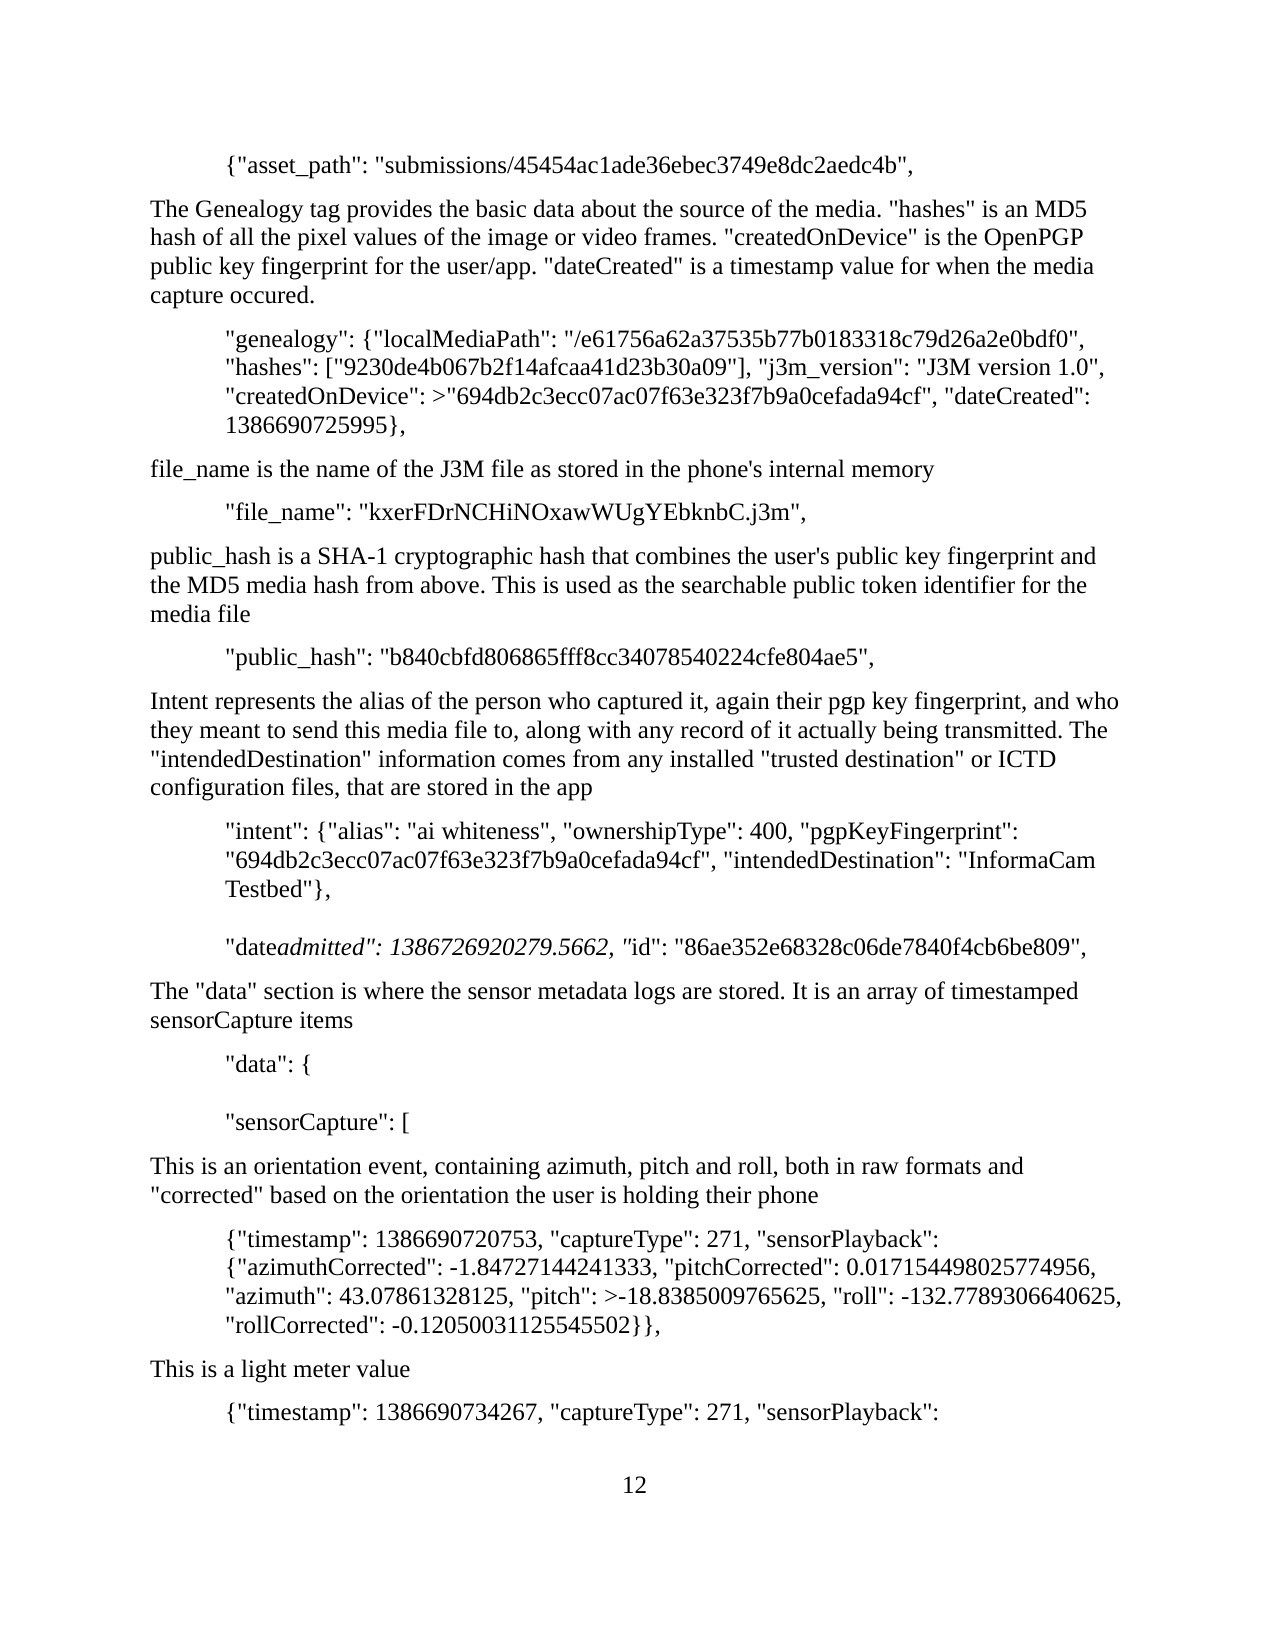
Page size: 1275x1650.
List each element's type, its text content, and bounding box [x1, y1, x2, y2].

text {"timestamp": 1386690734267, "captureType": 271, "sensorPlayback": [225, 1397, 1125, 1426]
text file_name is the name of the J3M file as stored in the phone's internal memory [150, 454, 1125, 482]
text This is a light meter value [150, 1354, 1125, 1382]
text The Genealogy tag provides the basic data about the source of the media. "hashes" is an MD5 hash of all the pixel values of the image or video frames. "createdOnDevice" is the OpenPGP public key fingerprint for the user/app. "dateCreated" is a timestamp value for when the media capture occured. [150, 194, 1125, 309]
text {"timestamp": 1386690720753, "captureType": 271, "sensorPlayback": {"azimuthCorrected": -1.84727144241333, "pitchCorrected": 0.017154498025774956, "azimuth": 43.07861328125, "pitch": >-18.8385009765625, "roll": -132.7789306640625, "rollCorrected": -0.12050031125545502}}, [225, 1224, 1125, 1339]
text Intent represents the alias of the person who captured it, again their pgp key fingerprint, and who they meant to send this media file to, along with any record of it actually being transmitted. The "intendedDestination" information comes from any installed "trusted destination" or ICTD configuration files, that are stored in the app [150, 686, 1125, 801]
text "sensorCapture": [ [225, 1107, 1125, 1136]
text "dateadmitted": 1386726920279.5662, "id": "86ae352e68328c06de7840f4cb6be809", [225, 932, 1125, 961]
text This is an orientation event, containing azimuth, pitch and roll, both in raw formats and "corrected" based on the orientation the user is holding their phone [150, 1151, 1125, 1209]
text The "data" section is where the sensor metadata logs are stored. It is an array of timestamped sensorCapture items [150, 976, 1125, 1034]
text public_hash is a SHA-1 cryptographic hash that combines the user's public key fingerprint and the MD5 media hash from above. This is used as the searchable public token identifier for the media file [150, 541, 1125, 627]
text "genealogy": {"localMediaPath": "/e61756a62a37535b77b0183318c79d26a2e0bdf0", "hashes": ["9230de4b067b2f14afcaa41d23b30a09"], "j3m_version": "J3M version 1.0", "createdOnDevice": >"694db2c3ecc07ac07f63e323f7b9a0cefada94cf", "dateCreated": 1386690725995}, [225, 324, 1125, 439]
text {"asset_path": "submissions/45454ac1ade36ebec3749e8dc2aedc4b", [225, 150, 1125, 179]
text "intent": {"alias": "ai whiteness", "ownershipType": 400, "pgpKeyFingerprint": "694db2c3ecc07ac07f63e323f7b9a0cefada94cf", "intendedDestination": "InformaCam Testbed"}, [225, 816, 1125, 902]
text "file_name": "kxerFDrNCHiNOxawWUgYEbknbC.j3m", [225, 497, 1125, 526]
text "data": { [225, 1049, 1125, 1077]
text "public_hash": "b840cbfd806865fff8cc34078540224cfe804ae5", [225, 642, 1125, 671]
